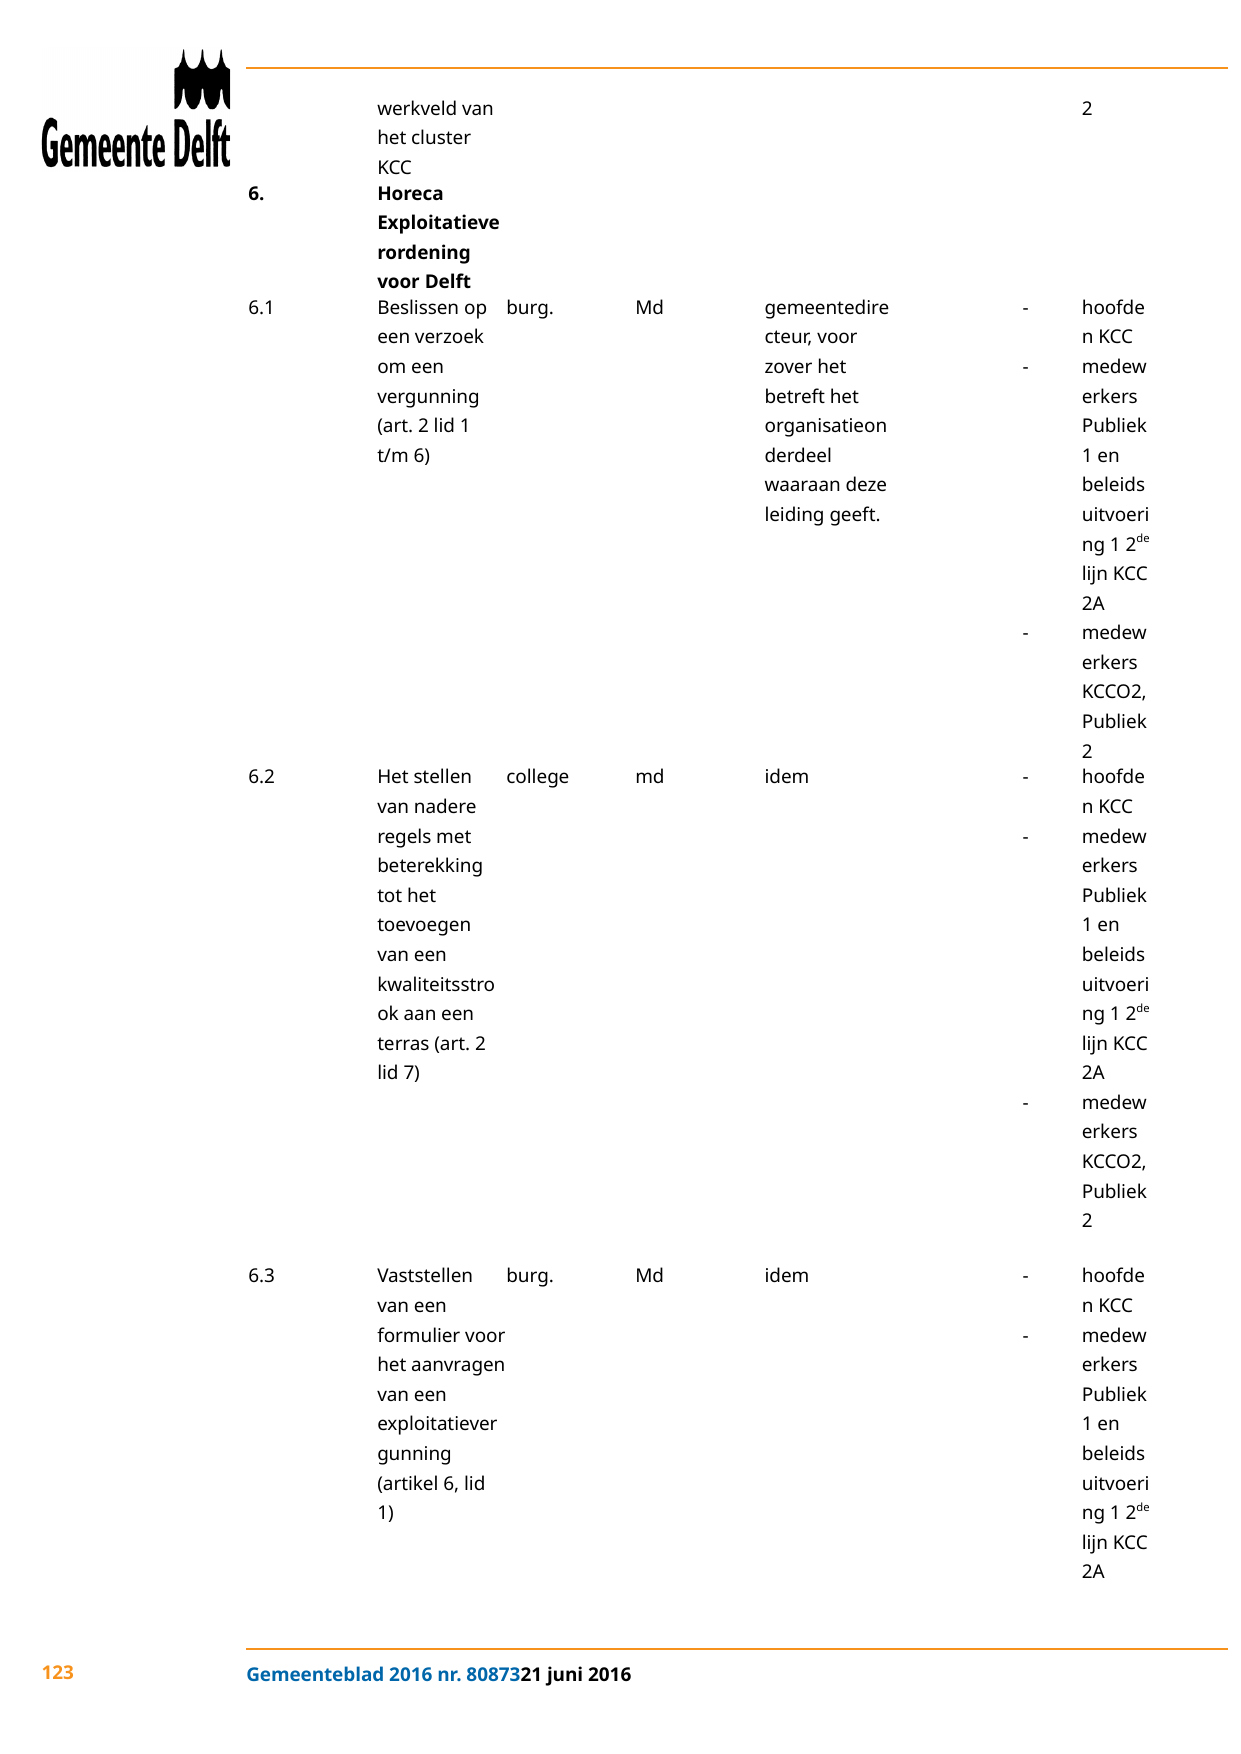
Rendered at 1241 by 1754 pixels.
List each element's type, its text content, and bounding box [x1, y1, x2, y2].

table_cell Md [635, 1263, 764, 1584]
table_cell hoofden KCC medewerkers Publiek 1 en beleidsuitvoering 1 2de lijn KCC 2A [1023, 1263, 1152, 1584]
table_cell hoofden KCC medewerkers Publiek 1 en beleidsuitvoering 1 2de lijn KCC 2A medewerkers KCCO2, Publiek2 [1023, 294, 1152, 764]
table_cell college [506, 764, 635, 1263]
table_cell [635, 180, 764, 294]
table_cell [506, 180, 635, 294]
table_cell [894, 95, 1022, 180]
table_cell Horeca Exploitatieverordening voor Delft [377, 180, 506, 294]
table_cell Vaststellen van een formulier voor het aanvragen van een exploitatievergunning (artikel 6, lid 1) [377, 1263, 506, 1584]
table_cell burg. [506, 294, 635, 764]
table_cell [506, 95, 635, 180]
table_cell [894, 1263, 1022, 1584]
picture [41, 47, 231, 172]
table_cell idem [764, 764, 893, 1263]
table_cell [764, 95, 893, 180]
table_cell 2 [1023, 95, 1152, 180]
table_cell 6.2 [248, 764, 377, 1263]
table_cell [894, 294, 1022, 764]
table_cell werkveld van het cluster KCC [377, 95, 506, 180]
table_cell Md [635, 294, 764, 764]
table_cell Beslissen op een verzoek om een vergunning (art. 2 lid 1 t/m 6) [377, 294, 506, 764]
table_cell 6.3 [248, 1263, 377, 1584]
table_cell [764, 180, 893, 294]
table_cell gemeentedirecteur, voor zover het betreft het organisatieonderdeel waaraan deze leiding geeft. [764, 294, 893, 764]
table_cell [1023, 180, 1152, 294]
table_cell 6.1 [248, 294, 377, 764]
table_cell burg. [506, 1263, 635, 1584]
table_cell [894, 180, 1022, 294]
table_cell [635, 95, 764, 180]
table_cell Het stellen van nadere regels met beterekking tot het toevoegen van een kwaliteitsstrook aan een terras (art. 2 lid 7) [377, 764, 506, 1263]
table_cell [894, 764, 1022, 1263]
table_cell md [635, 764, 764, 1263]
table_cell hoofden KCC medewerkers Publiek 1 en beleidsuitvoering 1 2de lijn KCC 2A medewerkers KCCO2, Publiek2 [1023, 764, 1152, 1263]
table_cell 6. [248, 180, 377, 294]
table_cell idem [764, 1263, 893, 1584]
table_cell [248, 95, 377, 180]
